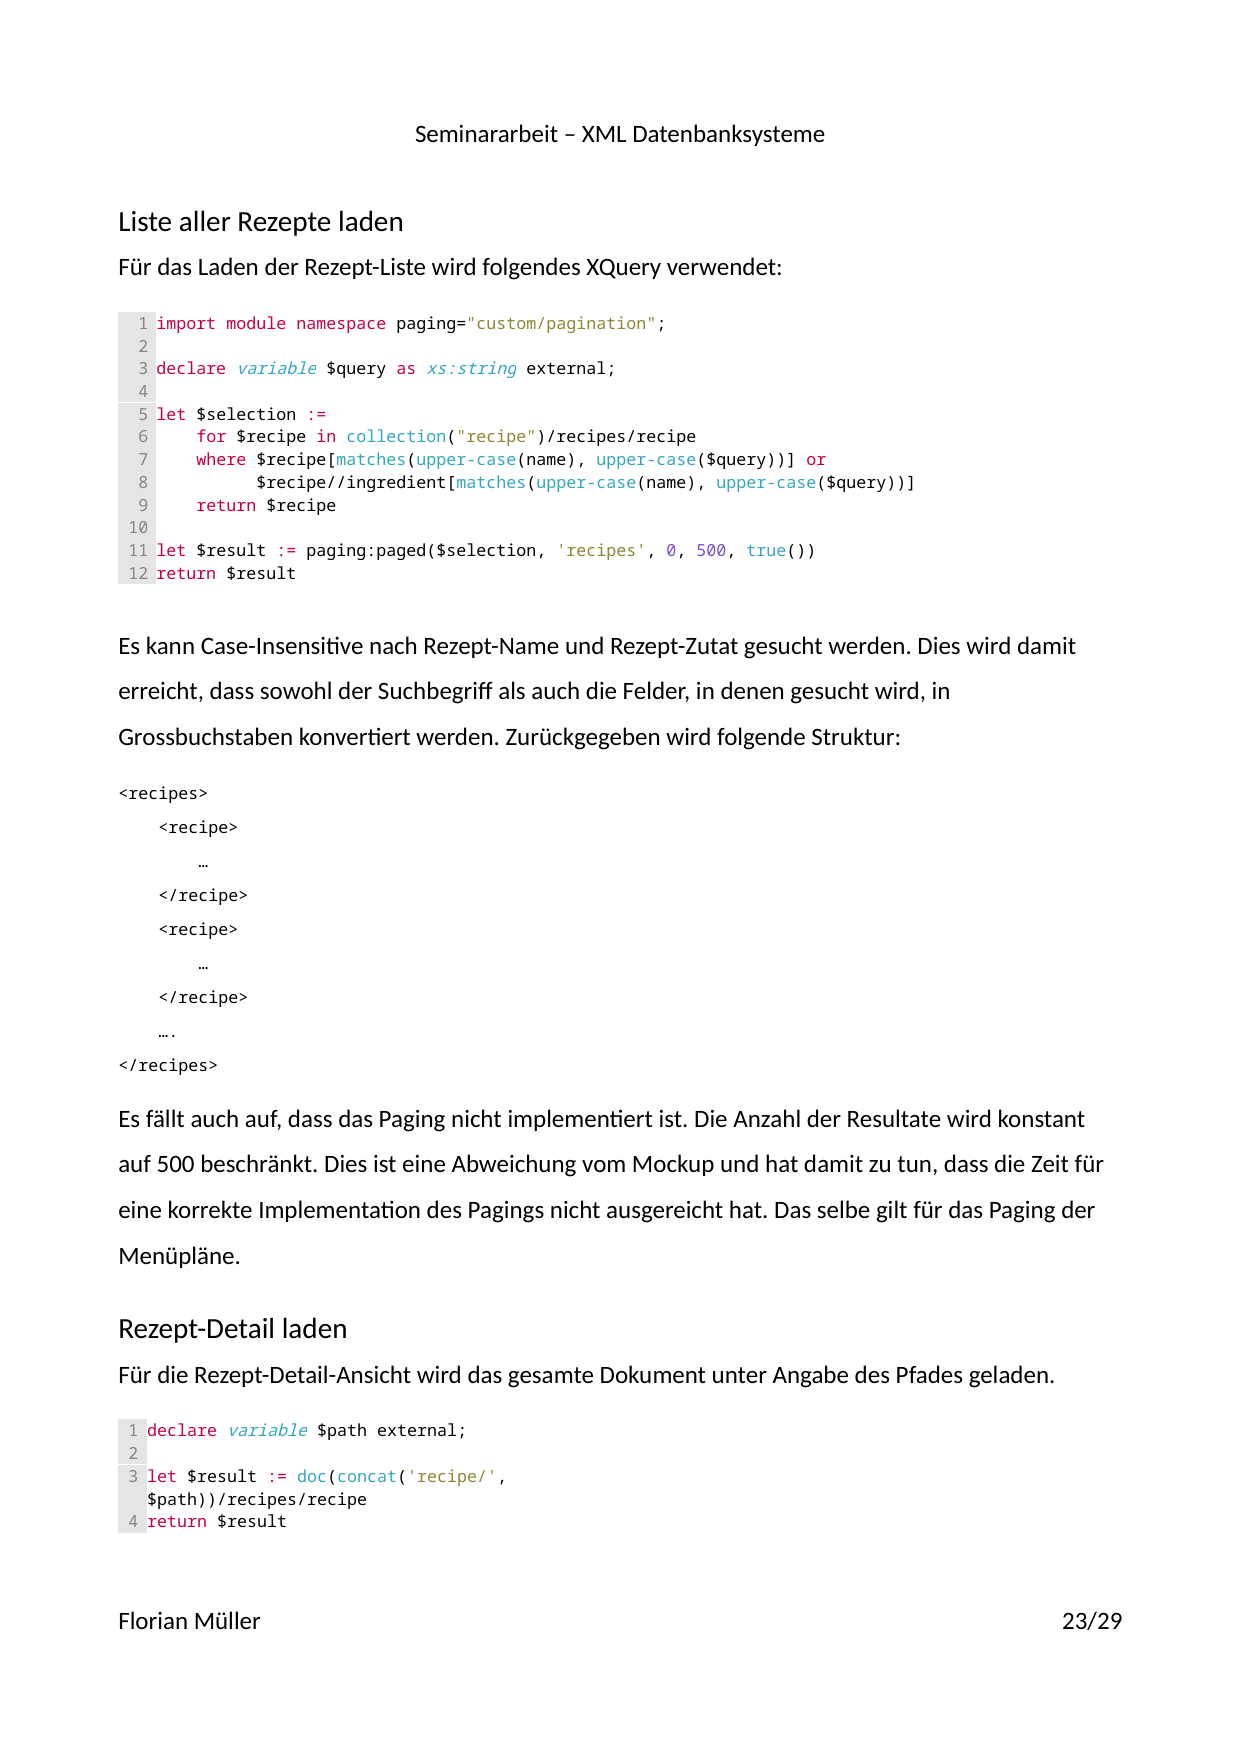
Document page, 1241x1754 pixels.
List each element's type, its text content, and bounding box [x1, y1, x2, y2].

table_cell 3 [118, 357, 156, 380]
table_header 1 [118, 1419, 147, 1442]
table_cell for $recipe in collection("recipe")/recipes/recipe [156, 425, 942, 448]
table_cell $recipe//ingredient[matches(upper-case(name), upper-case($query))] [156, 471, 942, 493]
table_cell let $result := doc(concat('recipe/', $path))/recipes/recipe [147, 1465, 734, 1510]
table_cell 6 [118, 425, 156, 448]
text Es kann Case-Insensitive nach Rezept-Name und Rezept-Zutat gesucht werden. Dies wird damit erreicht, dass sowohl der Suchbegriff als auch die Felder, in denen gesucht wird, in Grossbuchstaben konvertiert werden. Zurückgegeben wird folgende Struktur: [118, 584, 1122, 752]
table_cell 8 [118, 471, 156, 493]
table_cell 4 [118, 380, 156, 402]
subtitle Rezept-Detail laden [118, 1311, 1122, 1346]
table_cell 7 [118, 448, 156, 471]
table_cell 5 [118, 403, 156, 425]
table_cell return $result [156, 561, 942, 584]
table_cell where $recipe[matches(upper-case(name), upper-case($query))] or [156, 448, 942, 471]
table_cell 4 [118, 1510, 147, 1533]
table_cell [156, 380, 942, 402]
table_header import module namespace paging="custom/pagination"; [156, 312, 942, 334]
text <recipes> <recipe> … </recipe> <recipe> … </recipe> …. </recipes> [118, 782, 1122, 1077]
table_cell 9 [118, 493, 156, 516]
table_cell 11 [118, 539, 156, 561]
text Für die Rezept-Detail-Ansicht wird das gesamte Dokument unter Angabe des Pfades geladen. [118, 1359, 1122, 1389]
table_cell 2 [118, 1442, 147, 1464]
table_cell [156, 334, 942, 357]
text Es fällt auch auf, dass das Paging nicht implementiert ist. Die Anzahl der Resultate wird konstant auf 500 beschränkt. Dies ist eine Abweichung vom Mockup und hat damit zu tun, dass die Zeit für eine korrekte Implementation des Pagings nicht ausgereicht hat. Das selbe gilt für das Paging der Menüpläne. [118, 1103, 1122, 1270]
text Für das Laden der Rezept-Liste wird folgendes XQuery verwendet: [118, 251, 1122, 282]
table_cell declare variable $query as xs:string external; [156, 357, 942, 380]
table_cell let $result := paging:paged($selection, 'recipes', 0, 500, true()) [156, 539, 942, 561]
table_cell [156, 516, 942, 539]
table_cell 12 [118, 561, 156, 584]
table_cell 10 [118, 516, 156, 539]
table_cell return $result [147, 1510, 734, 1533]
table_cell let $selection := [156, 403, 942, 425]
table_header 1 [118, 312, 156, 334]
table_cell return $recipe [156, 493, 942, 516]
subtitle Liste aller Rezepte laden [118, 203, 1122, 239]
table_cell 2 [118, 334, 156, 357]
table_cell 3 [118, 1465, 147, 1510]
table_cell [147, 1442, 734, 1464]
table_header declare variable $path external; [147, 1419, 734, 1442]
